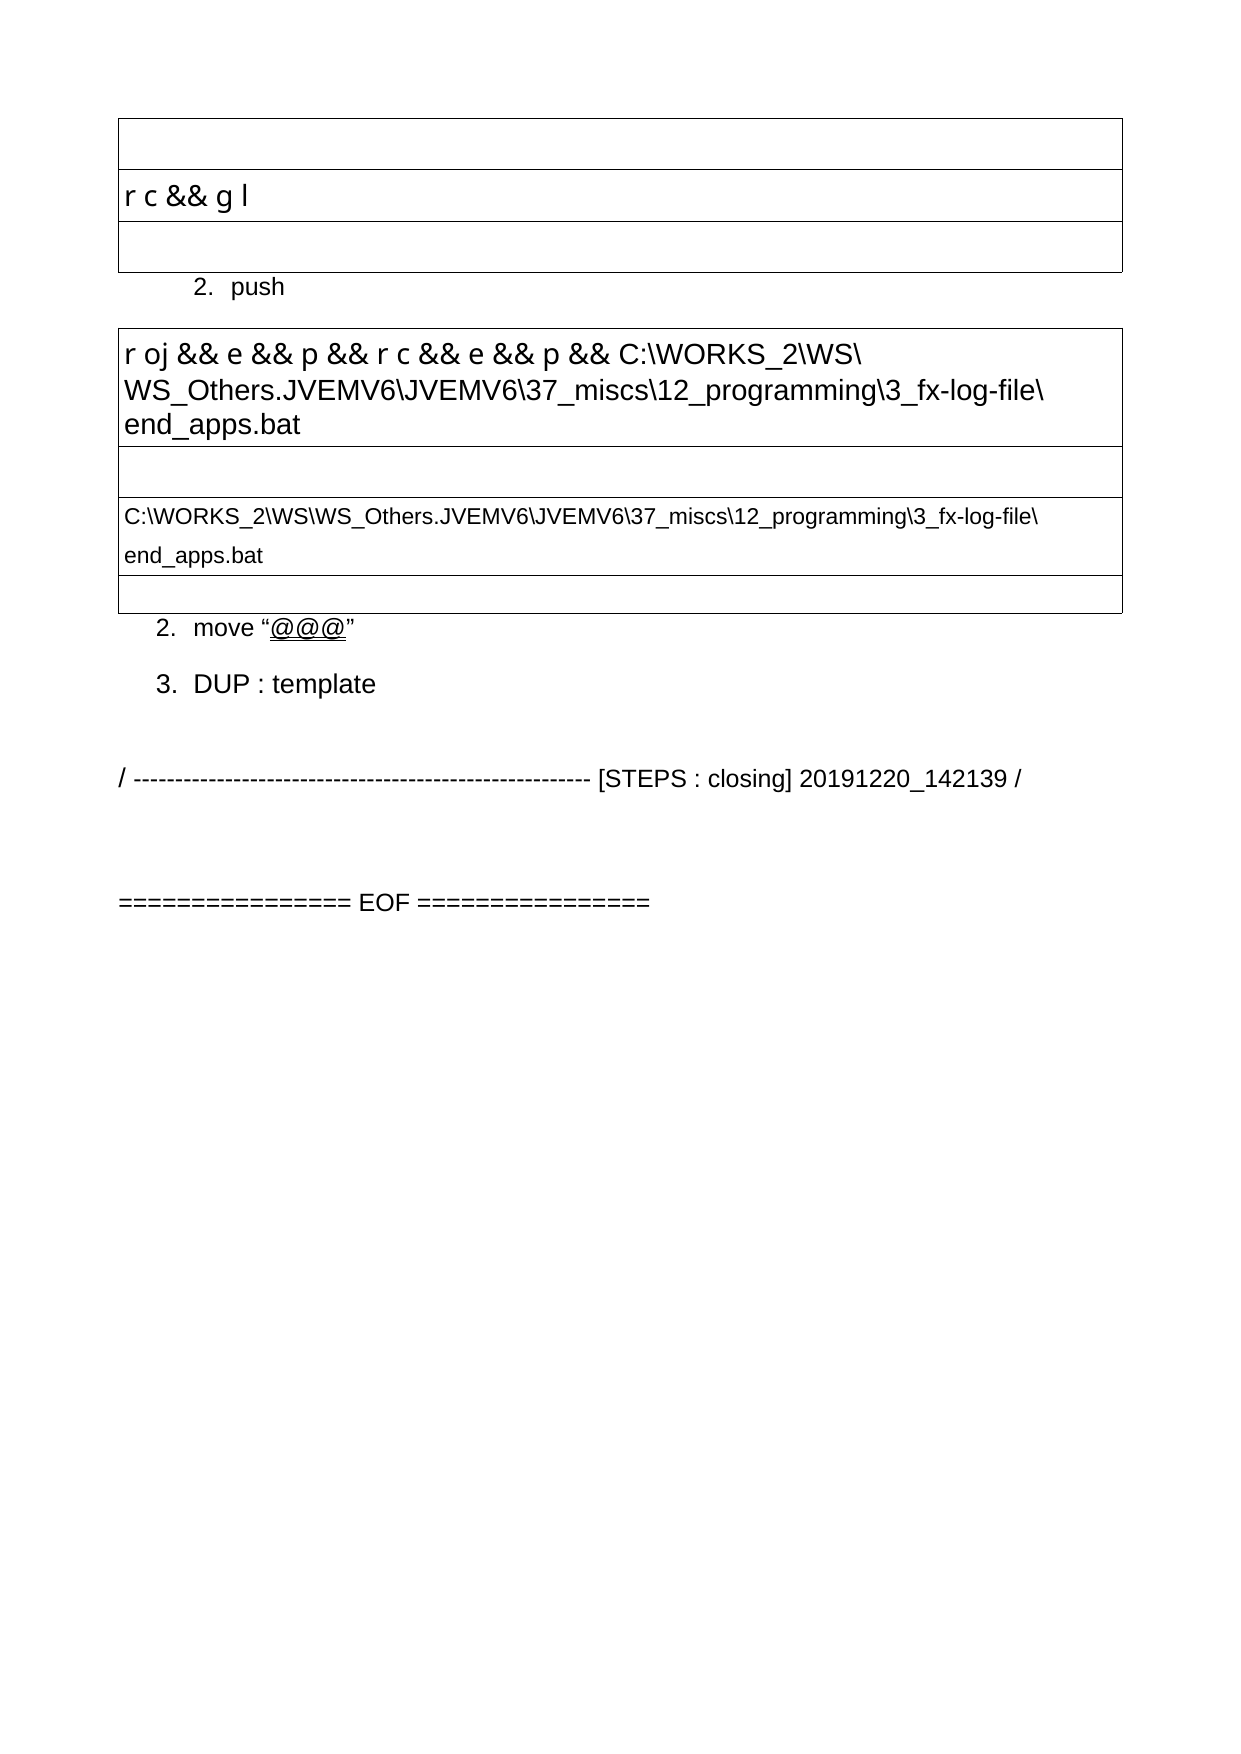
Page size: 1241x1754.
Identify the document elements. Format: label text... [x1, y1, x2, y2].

table_cell [119, 222, 1122, 272]
text / ------------------------------------------------------- [STEPS : closing] 20191220_142139 / [118, 762, 1122, 793]
text ================ EOF ================ [118, 888, 1122, 917]
table_cell r c && g l [119, 170, 1122, 221]
table_cell C:\WORKS_2\WS\WS_Others.JVEMV6\JVEMV6\37_miscs\12_programming\3_fx-log-file\end_apps.bat [119, 498, 1122, 574]
list push [193, 273, 1122, 301]
list move “@@@” [156, 614, 1122, 641]
table_cell [119, 447, 1122, 497]
table_header r oj && e && p && r c && e && p && C:\WORKS_2\WS\WS_Others.JVEMV6\JVEMV6\37_miscs\12_programming\3_fx-log-file\end_apps.bat [119, 329, 1122, 446]
table_cell [119, 119, 1122, 169]
table_cell [119, 576, 1122, 612]
list DUP : template [156, 668, 1122, 699]
